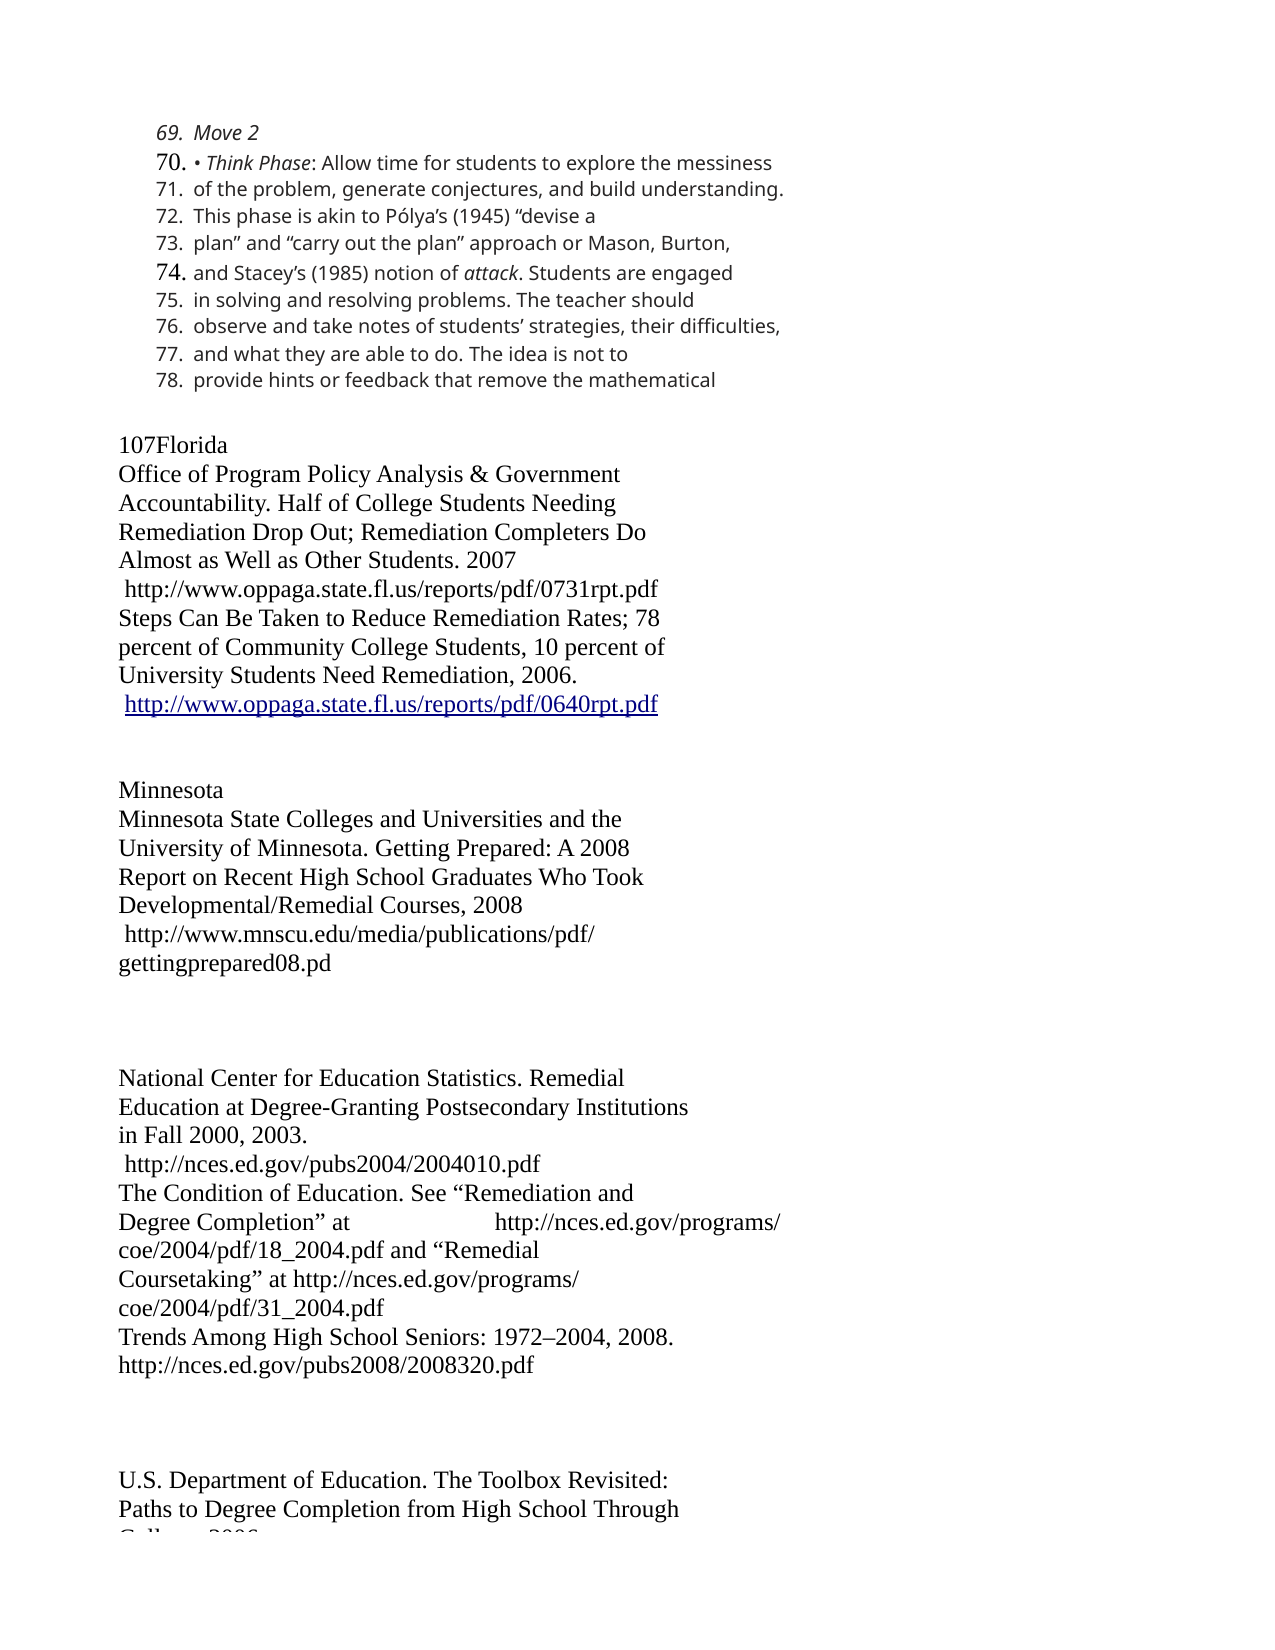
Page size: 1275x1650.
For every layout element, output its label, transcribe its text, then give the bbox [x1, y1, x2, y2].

list and Stacey’s (1985) notion of attack. Students are engaged [156, 257, 1157, 286]
list provide hints or feedback that remove the mathematical [156, 367, 1157, 394]
list in solving and resolving problems. The teacher should [156, 286, 1157, 313]
list This phase is akin to Pólya’s (1945) “devise a [156, 203, 1157, 230]
list observe and take notes of students’ strategies, their difficulties, [156, 313, 1157, 340]
list • Think Phase: Allow time for students to explore the messiness [156, 147, 1157, 176]
list of the problem, generate conjectures, and build understanding. [156, 176, 1157, 203]
list Move 2 [156, 118, 1157, 147]
list and what they are able to do. The idea is not to [156, 340, 1157, 367]
list plan” and “carry out the plan” approach or Mason, Burton, [156, 230, 1157, 257]
